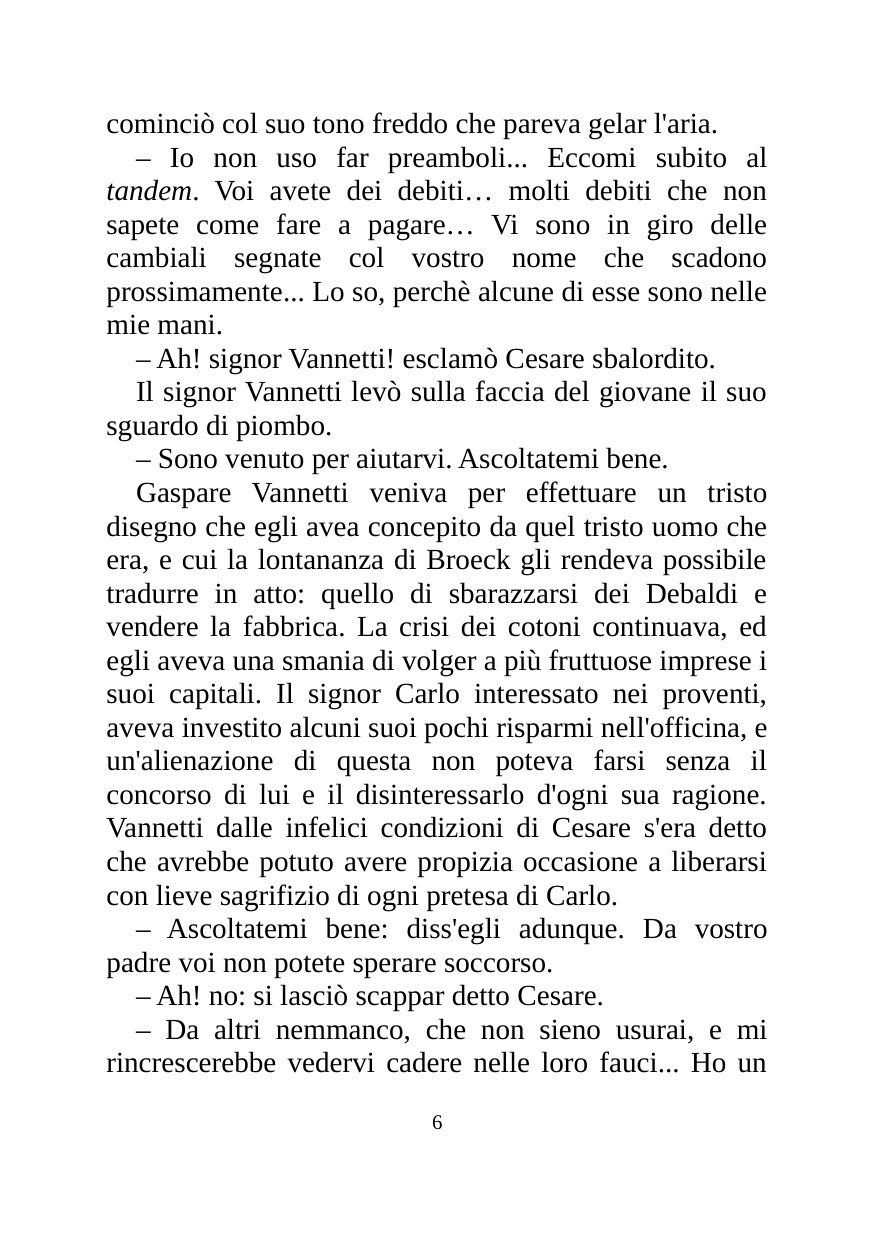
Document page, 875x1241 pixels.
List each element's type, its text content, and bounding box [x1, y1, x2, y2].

text Gaspare Vannetti veniva per effettuare un tristo disegno che egli avea concepito da quel tristo uomo che era, e cui la lontananza di Broeck gli rendeva possibile tradurre in atto: quello di sbarazzarsi dei Debaldi e vendere la fabbrica. La crisi dei cotoni continuava, ed egli aveva una smania di volger a più fruttuose imprese i suoi capitali. Il signor Carlo interessato nei proventi, aveva investito alcuni suoi pochi risparmi nell'officina, e un'alienazione di questa non poteva farsi senza il concorso di lui e il disinteressarlo d'ogni sua ragione. Vannetti dalle infelici condizioni di Cesare s'era detto che avrebbe potuto avere propizia occasione a liberarsi con lieve sagrifizio di ogni pretesa di Carlo. [106, 475, 768, 911]
text – Ah! signor Vannetti! esclamò Cesare sbalordito. [106, 341, 768, 374]
text – Ascoltatemi bene: diss'egli adunque. Da vostro padre voi non potete sperare soccorso. [106, 911, 768, 978]
text – Da altri nemmanco, che non sieno usurai, e mi rincrescerebbe vedervi cadere nelle loro fauci... Ho un [106, 1012, 768, 1079]
text cominciò col suo tono freddo che pareva gelar l'aria. [106, 106, 768, 140]
text Il signor Vannetti levò sulla faccia del giovane il suo sguardo di piombo. [106, 374, 768, 442]
text – Sono venuto per aiutarvi. Ascoltatemi bene. [106, 442, 768, 475]
text – Io non uso far preamboli... Eccomi subito al tandem. Voi avete dei debiti… molti debiti che non sapete come fare a pagare… Vi sono in giro delle cambiali segnate col vostro nome che scadono prossimamente... Lo so, perchè alcune di esse sono nelle mie mani. [106, 140, 768, 341]
text – Ah! no: si lasciò scappar detto Cesare. [106, 978, 768, 1012]
